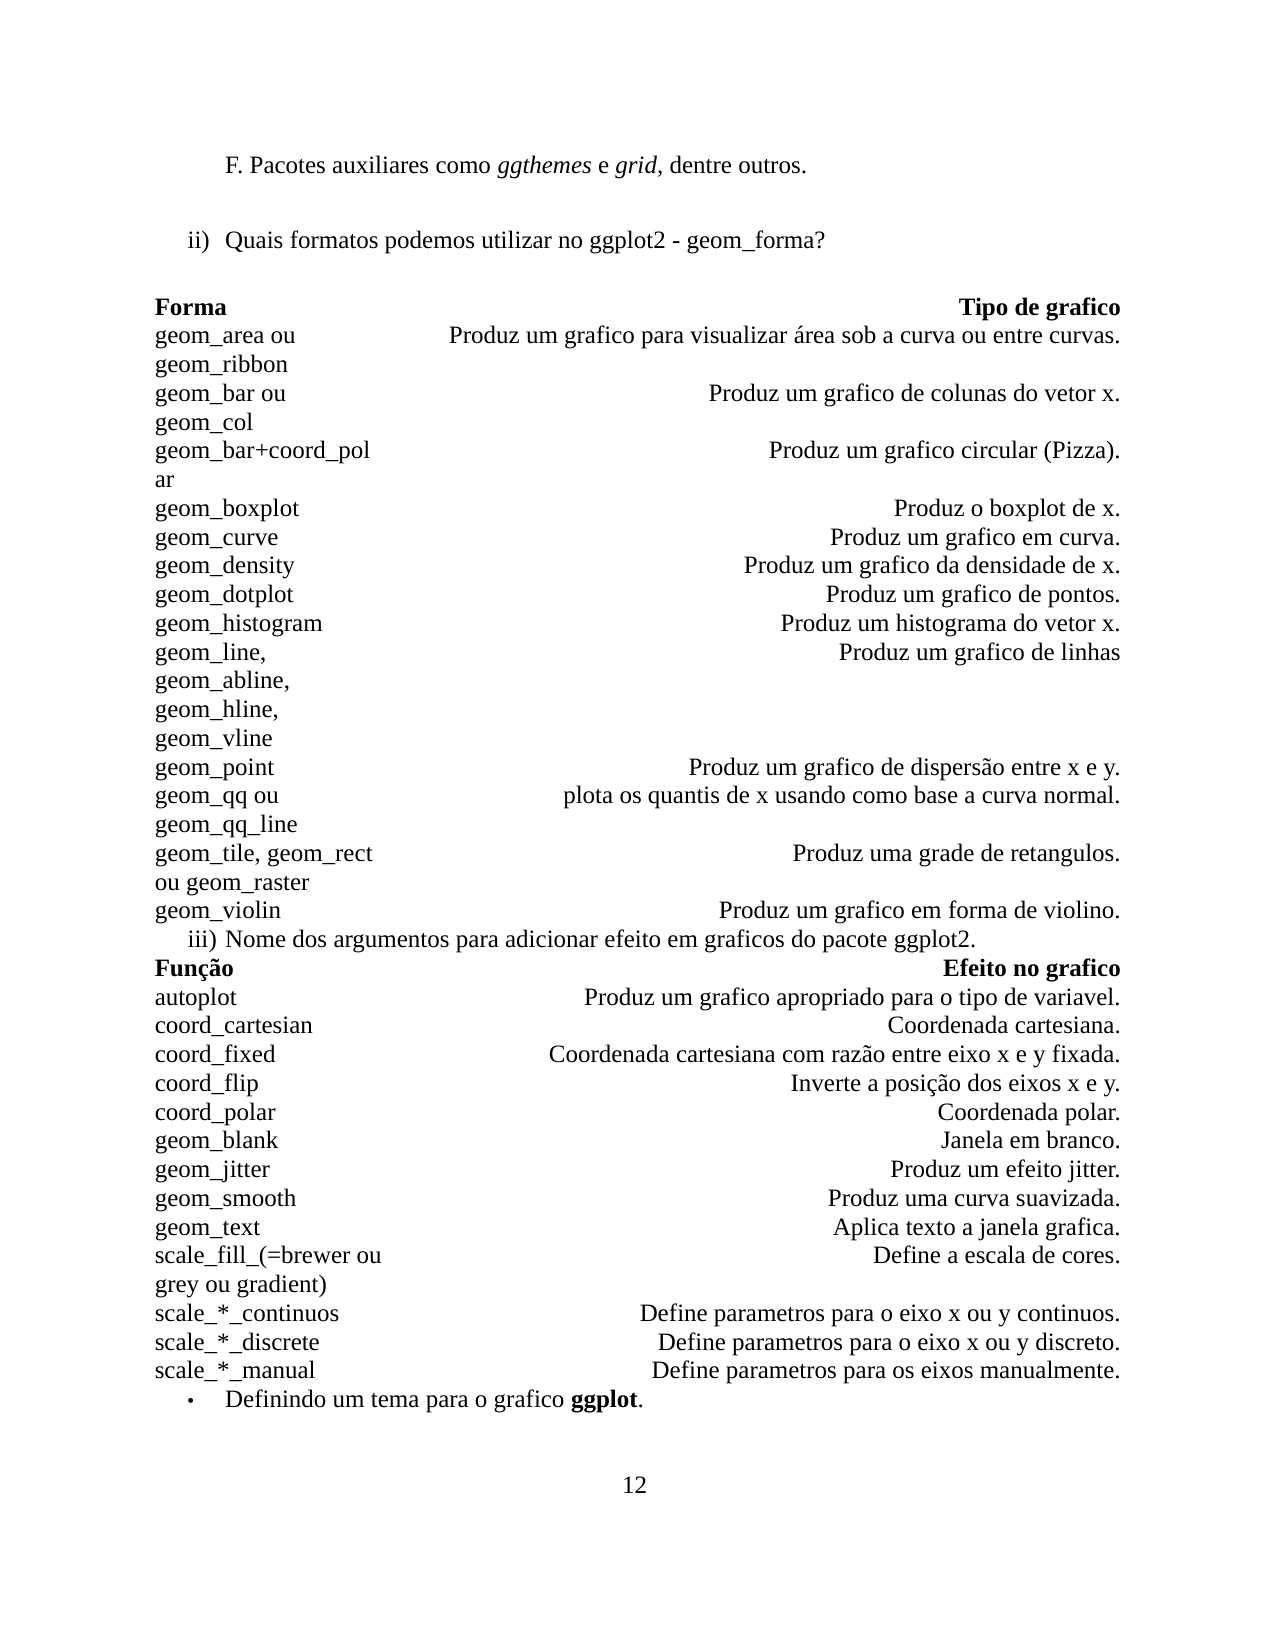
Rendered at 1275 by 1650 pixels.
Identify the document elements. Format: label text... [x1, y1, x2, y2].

table_cell Produz uma grade de retangulos. [382, 838, 1125, 896]
table_cell geom_tile, geom_rect ou geom_raster [150, 838, 382, 896]
table_cell Janela em branco. [394, 1126, 1125, 1154]
table_cell Produz um grafico da densidade de x. [382, 551, 1125, 579]
table_cell coord_flip [150, 1068, 394, 1097]
table_cell coord_polar [150, 1097, 394, 1126]
table_cell geom_qq ou geom_qq_line [150, 781, 382, 838]
table_header Forma [150, 292, 382, 321]
table_cell Produz um efeito jitter. [394, 1154, 1125, 1183]
table_cell geom_density [150, 551, 382, 579]
table_cell plota os quantis de x usando como base a curva normal. [382, 781, 1125, 838]
table_cell autoplot [150, 982, 394, 1011]
table_cell coord_cartesian [150, 1011, 394, 1039]
list F. Pacotes auxiliares como ggthemes e grid, dentre outros. [187, 150, 1125, 207]
table_cell Define parametros para o eixo x ou y discreto. [394, 1327, 1125, 1356]
table_cell Produz um grafico circular (Pizza). [382, 436, 1125, 493]
table_cell Produz uma curva suavizada. [394, 1183, 1125, 1212]
table_cell Define a escala de cores. [394, 1241, 1125, 1298]
table_cell scale_*_discrete [150, 1327, 394, 1356]
table_cell Coordenada polar. [394, 1097, 1125, 1126]
table_cell geom_histogram [150, 608, 382, 637]
table_cell geom_blank [150, 1126, 394, 1154]
table_cell geom_curve [150, 522, 382, 551]
table_header Função [150, 953, 394, 982]
list Quais formatos podemos utilizar no ggplot2 - geom_forma? [187, 225, 1125, 283]
table_cell Produz o boxplot de x. [382, 493, 1125, 522]
table_cell geom_bar+coord_polar [150, 436, 382, 493]
table_cell geom_jitter [150, 1154, 394, 1183]
table_cell geom_dotplot [150, 579, 382, 608]
list Definindo um tema para o grafico ggplot. [187, 1384, 1125, 1413]
table_cell Inverte a posição dos eixos x e y. [394, 1068, 1125, 1097]
table_cell geom_boxplot [150, 493, 382, 522]
table_cell Produz um grafico de dispersão entre x e y. [382, 752, 1125, 781]
table_cell geom_smooth [150, 1183, 394, 1212]
table_cell Define parametros para o eixo x ou y continuos. [394, 1298, 1125, 1327]
table_cell Aplica texto a janela grafica. [394, 1212, 1125, 1241]
table_cell Coordenada cartesiana com razão entre eixo x e y fixada. [394, 1039, 1125, 1068]
table_header Tipo de grafico [382, 292, 1125, 321]
table_cell Produz um grafico de pontos. [382, 579, 1125, 608]
table_cell geom_point [150, 752, 382, 781]
table_cell geom_area ou geom_ribbon [150, 321, 382, 378]
table_cell Produz um grafico de colunas do vetor x. [382, 378, 1125, 436]
table_cell scale_*_manual [150, 1356, 394, 1384]
table_cell Coordenada cartesiana. [394, 1011, 1125, 1039]
table_cell Produz um grafico de linhas [382, 637, 1125, 752]
table_cell Produz um grafico para visualizar área sob a curva ou entre curvas. [382, 321, 1125, 378]
table_cell geom_violin [150, 896, 382, 924]
table_cell geom_line, geom_abline, geom_hline, geom_vline [150, 637, 382, 752]
table_cell coord_fixed [150, 1039, 394, 1068]
table_cell Produz um grafico em forma de violino. [382, 896, 1125, 924]
table_cell scale_fill_(=brewer ou grey ou gradient) [150, 1241, 394, 1298]
table_cell Produz um histograma do vetor x. [382, 608, 1125, 637]
table_cell Define parametros para os eixos manualmente. [394, 1356, 1125, 1384]
table_cell geom_bar ou geom_col [150, 378, 382, 436]
table_cell Produz um grafico em curva. [382, 522, 1125, 551]
table_header Efeito no grafico [394, 953, 1125, 982]
table_cell geom_text [150, 1212, 394, 1241]
table_cell Produz um grafico apropriado para o tipo de variavel. [394, 982, 1125, 1011]
list Nome dos argumentos para adicionar efeito em graficos do pacote ggplot2. [187, 924, 1125, 953]
table_cell scale_*_continuos [150, 1298, 394, 1327]
